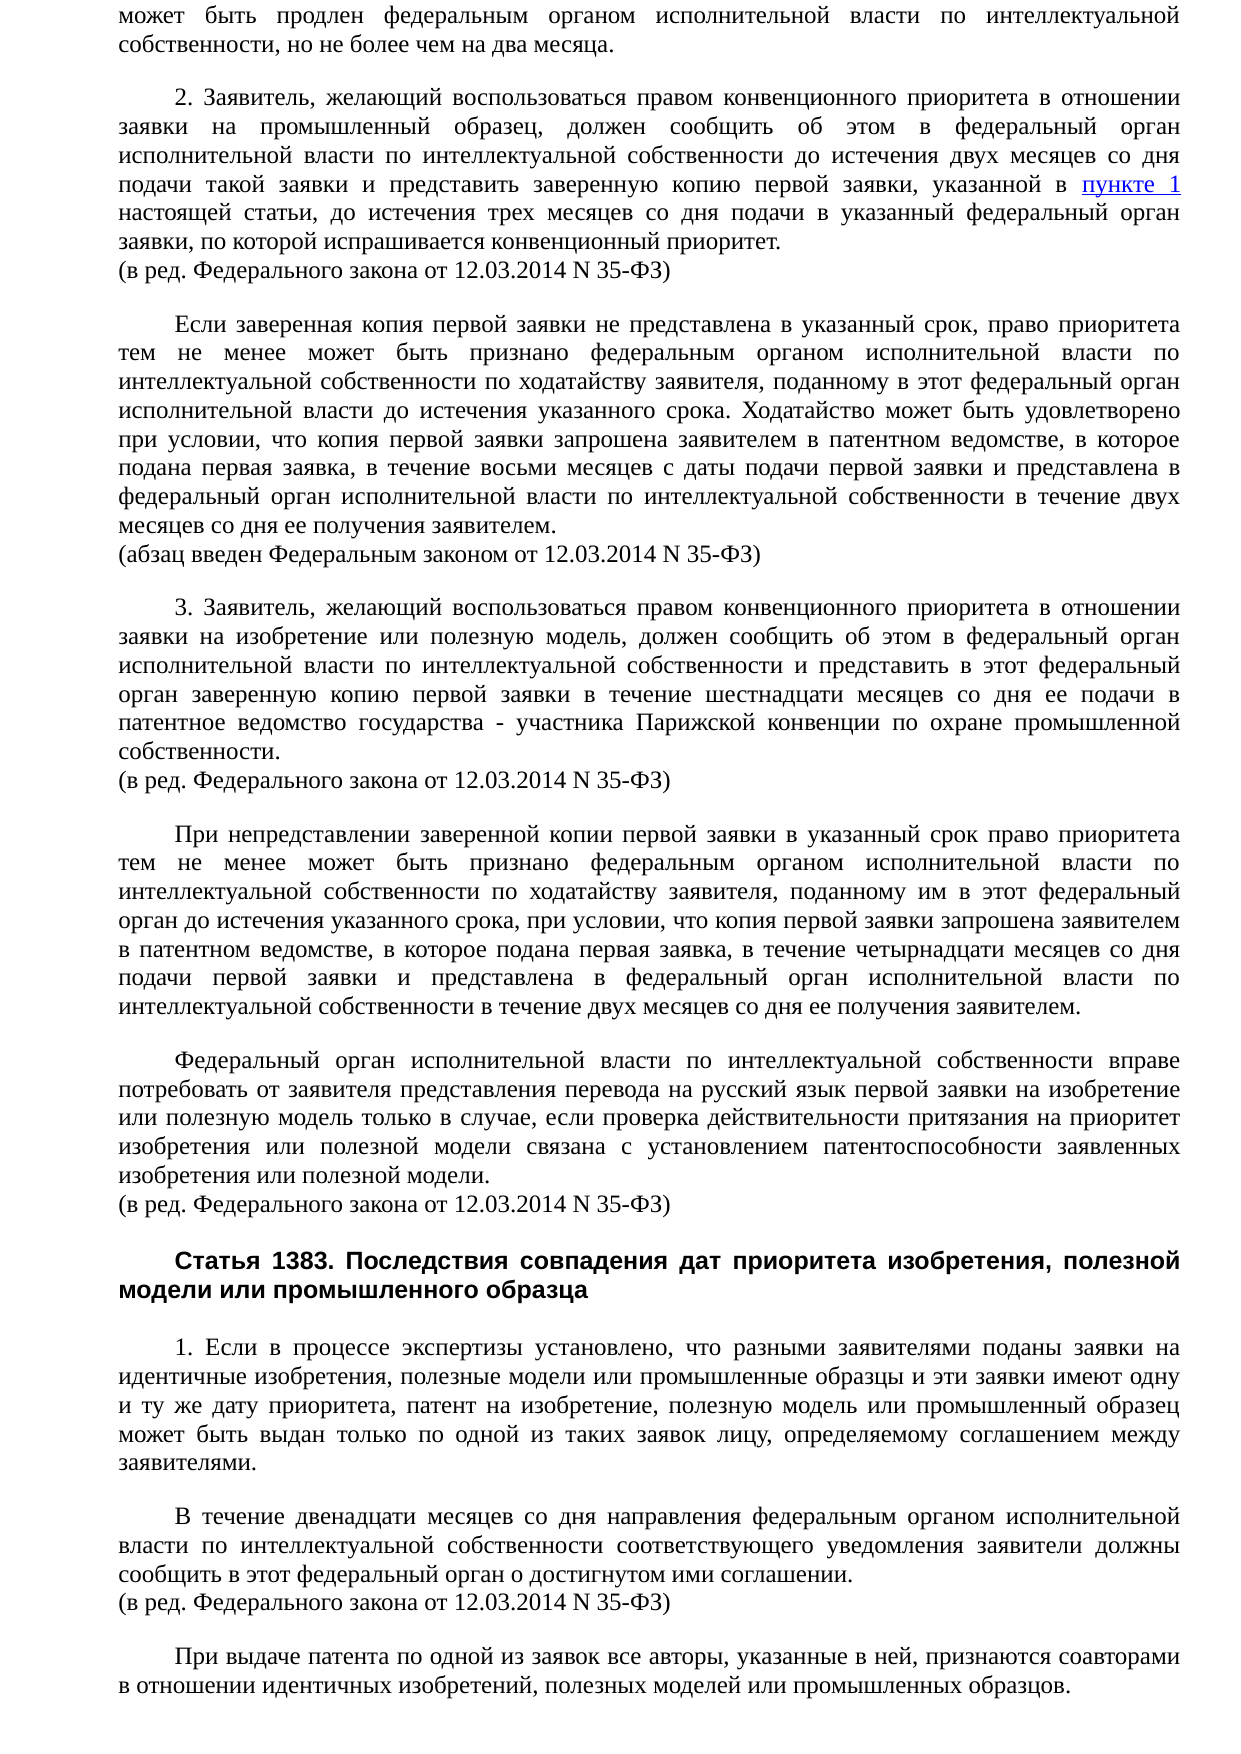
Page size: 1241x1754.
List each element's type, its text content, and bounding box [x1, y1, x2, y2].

text (абзац введен Федеральным законом от 12.03.2014 N 35-ФЗ) [118, 539, 1181, 567]
text (в ред. Федерального закона от 12.03.2014 N 35-ФЗ) [118, 1587, 1181, 1616]
text (в ред. Федерального закона от 12.03.2014 N 35-ФЗ) [118, 1189, 1181, 1217]
text (в ред. Федерального закона от 12.03.2014 N 35-ФЗ) [118, 255, 1181, 284]
text Федеральный орган исполнительной власти по интеллектуальной собственности вправе потребовать от заявителя представления перевода на русский язык первой заявки на изобретение или полезную модель только в случае, если проверка действительности притязания на приоритет изобретения или полезной модели связана с установлением патентоспособности заявленных изобретения или полезной модели. [118, 1045, 1181, 1189]
text В течение двенадцати месяцев со дня направления федеральным органом исполнительной власти по интеллектуальной собственности соответствующего уведомления заявители должны сообщить в этот федеральный орган о достигнутом ими соглашении. [118, 1501, 1181, 1587]
text 3. Заявитель, желающий воспользоваться правом конвенционного приоритета в отношении заявки на изобретение или полезную модель, должен сообщить об этом в федеральный орган исполнительной власти по интеллектуальной собственности и представить в этот федеральный орган заверенную копию первой заявки в течение шестнадцати месяцев со дня ее подачи в патентное ведомство государства - участника Парижской конвенции по охране промышленной собственности. [118, 592, 1181, 765]
text 1. Если в процессе экспертизы установлено, что разными заявителями поданы заявки на идентичные изобретения, полезные модели или промышленные образцы и эти заявки имеют одну и ту же дату приоритета, патент на изобретение, полезную модель или промышленный образец может быть выдан только по одной из таких заявок лицу, определяемому соглашением между заявителями. [118, 1332, 1181, 1476]
text При выдаче патента по одной из заявок все авторы, указанные в ней, признаются соавторами в отношении идентичных изобретений, полезных моделей или промышленных образцов. [118, 1641, 1181, 1699]
title Статья 1383. Последствия совпадения дат приоритета изобретения, полезной модели или промышленного образца [118, 1246, 1181, 1304]
text При непредставлении заверенной копии первой заявки в указанный срок право приоритета тем не менее может быть признано федеральным органом исполнительной власти по интеллектуальной собственности по ходатайству заявителя, поданному им в этот федеральный орган до истечения указанного срока, при условии, что копия первой заявки запрошена заявителем в патентном ведомстве, в которое подана первая заявка, в течение четырнадцати месяцев со дня подачи первой заявки и представлена в федеральный орган исполнительной власти по интеллектуальной собственности в течение двух месяцев со дня ее получения заявителем. [118, 819, 1181, 1020]
text Если заверенная копия первой заявки не представлена в указанный срок, право приоритета тем не менее может быть признано федеральным органом исполнительной власти по интеллектуальной собственности по ходатайству заявителя, поданному в этот федеральный орган исполнительной власти до истечения указанного срока. Ходатайство может быть удовлетворено при условии, что копия первой заявки запрошена заявителем в патентном ведомстве, в которое подана первая заявка, в течение восьми месяцев с даты подачи первой заявки и представлена в федеральный орган исполнительной власти по интеллектуальной собственности в течение двух месяцев со дня ее получения заявителем. [118, 309, 1181, 539]
text может быть продлен федеральным органом исполнительной власти по интеллектуальной собственности, но не более чем на два месяца. [118, 0, 1181, 57]
text (в ред. Федерального закона от 12.03.2014 N 35-ФЗ) [118, 765, 1181, 794]
text 2. Заявитель, желающий воспользоваться правом конвенционного приоритета в отношении заявки на промышленный образец, должен сообщить об этом в федеральный орган исполнительной власти по интеллектуальной собственности до истечения двух месяцев со дня подачи такой заявки и представить заверенную копию первой заявки, указанной в пункте 1 настоящей статьи, до истечения трех месяцев со дня подачи в указанный федеральный орган заявки, по которой испрашивается конвенционный приоритет. [118, 82, 1181, 255]
